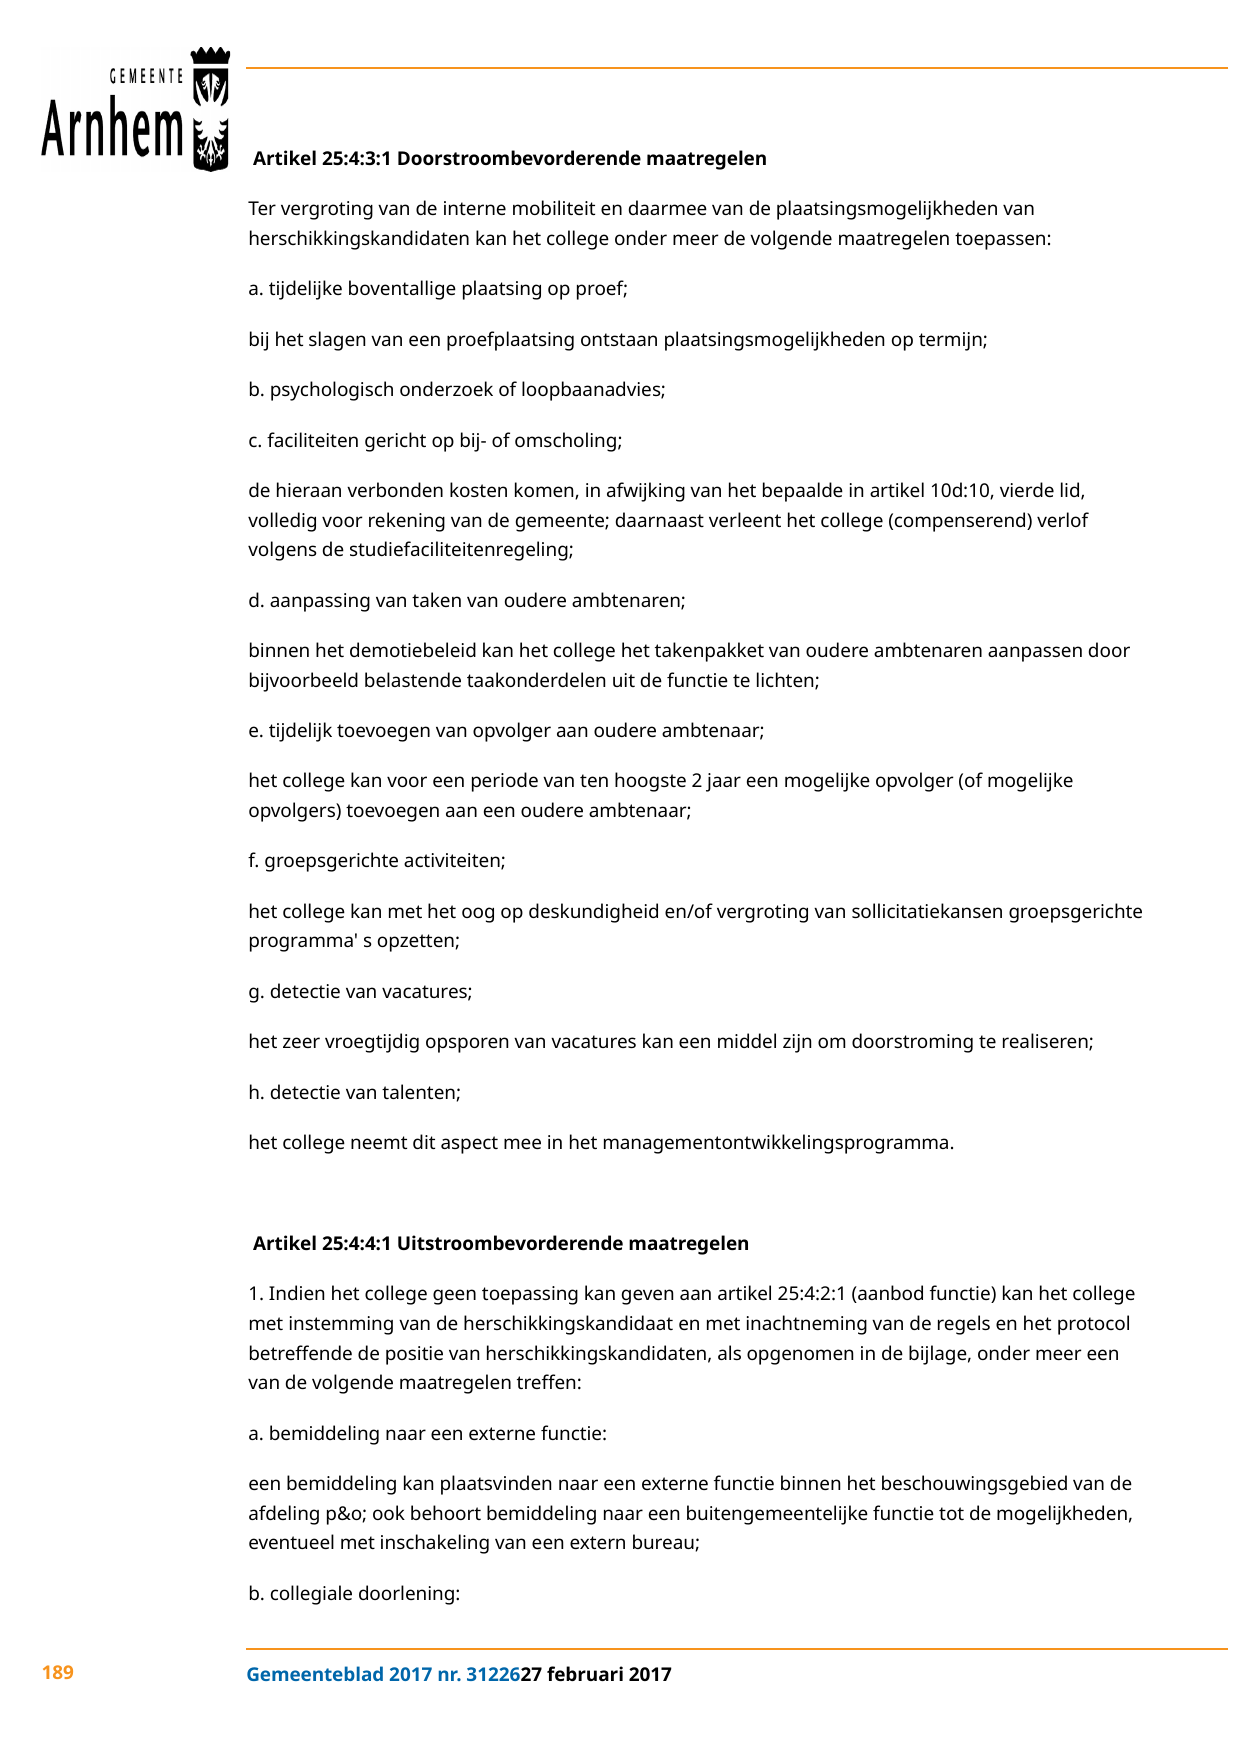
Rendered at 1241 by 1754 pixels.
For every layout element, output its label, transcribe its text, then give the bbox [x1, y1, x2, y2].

text Artikel 25:4:3:1 Doorstroombevorderende maatregelen [248, 145, 1152, 171]
text bij het slagen van een proefplaatsing ontstaan plaatsingsmogelijkheden op termijn; [248, 326, 1152, 352]
text a. bemiddeling naar een externe functie: [248, 1420, 1152, 1446]
text 1. Indien het college geen toepassing kan geven aan artikel 25:4:2:1 (aanbod functie) kan het college met instemming van de herschikkingskandidaat en met inachtneming van de regels en het protocol betreffende de positie van herschikkingskandidaten, als opgenomen in de bijlage, onder meer een van de volgende maatregelen treffen: [248, 1281, 1152, 1395]
text c. faciliteiten gericht op bij- of omscholing; [248, 427, 1152, 453]
text f. groepsgerichte activiteiten; [248, 848, 1152, 873]
text het college kan met het oog op deskundigheid en/of vergroting van sollicitatiekansen groepsgerichte programma' s opzetten; [248, 898, 1152, 953]
text a. tijdelijke boventallige plaatsing op proef; [248, 276, 1152, 301]
text een bemiddeling kan plaatsvinden naar een externe functie binnen het beschouwingsgebied van de afdeling p&o; ook behoort bemiddeling naar een buitengemeentelijke functie tot de mogelijkheden, eventueel met inschakeling van een extern bureau; [248, 1470, 1152, 1555]
text de hieraan verbonden kosten komen, in afwijking van het bepaalde in artikel 10d:10, vierde lid, volledig voor rekening van de gemeente; daarnaast verleent het college (compenserend) verlof volgens de studiefaciliteitenregeling; [248, 477, 1152, 562]
text g. detectie van vacatures; [248, 978, 1152, 1004]
text het college neemt dit aspect mee in het managementontwikkelingsprogramma. [248, 1129, 1152, 1155]
text e. tijdelijk toevoegen van opvolger aan oudere ambtenaar; [248, 717, 1152, 743]
text het zeer vroegtijdig opsporen van vacatures kan een middel zijn om doorstroming te realiseren; [248, 1028, 1152, 1054]
text d. aanpassing van taken van oudere ambtenaren; [248, 587, 1152, 613]
text Ter vergroting van de interne mobiliteit en daarmee van de plaatsingsmogelijkheden van herschikkingskandidaten kan het college onder meer de volgende maatregelen toepassen: [248, 196, 1152, 251]
text het college kan voor een periode van ten hoogste 2 jaar een mogelijke opvolger (of mogelijke opvolgers) toevoegen aan een oudere ambtenaar; [248, 768, 1152, 823]
text h. detectie van talenten; [248, 1079, 1152, 1105]
text b. collegiale doorlening: [248, 1580, 1152, 1606]
text b. psychologisch onderzoek of loopbaanadvies; [248, 376, 1152, 402]
text binnen het demotiebeleid kan het college het takenpakket van oudere ambtenaren aanpassen door bijvoorbeeld belastende taakonderdelen uit de functie te lichten; [248, 637, 1152, 693]
picture [41, 47, 231, 172]
text Artikel 25:4:4:1 Uitstroombevorderende maatregelen [248, 1230, 1152, 1256]
